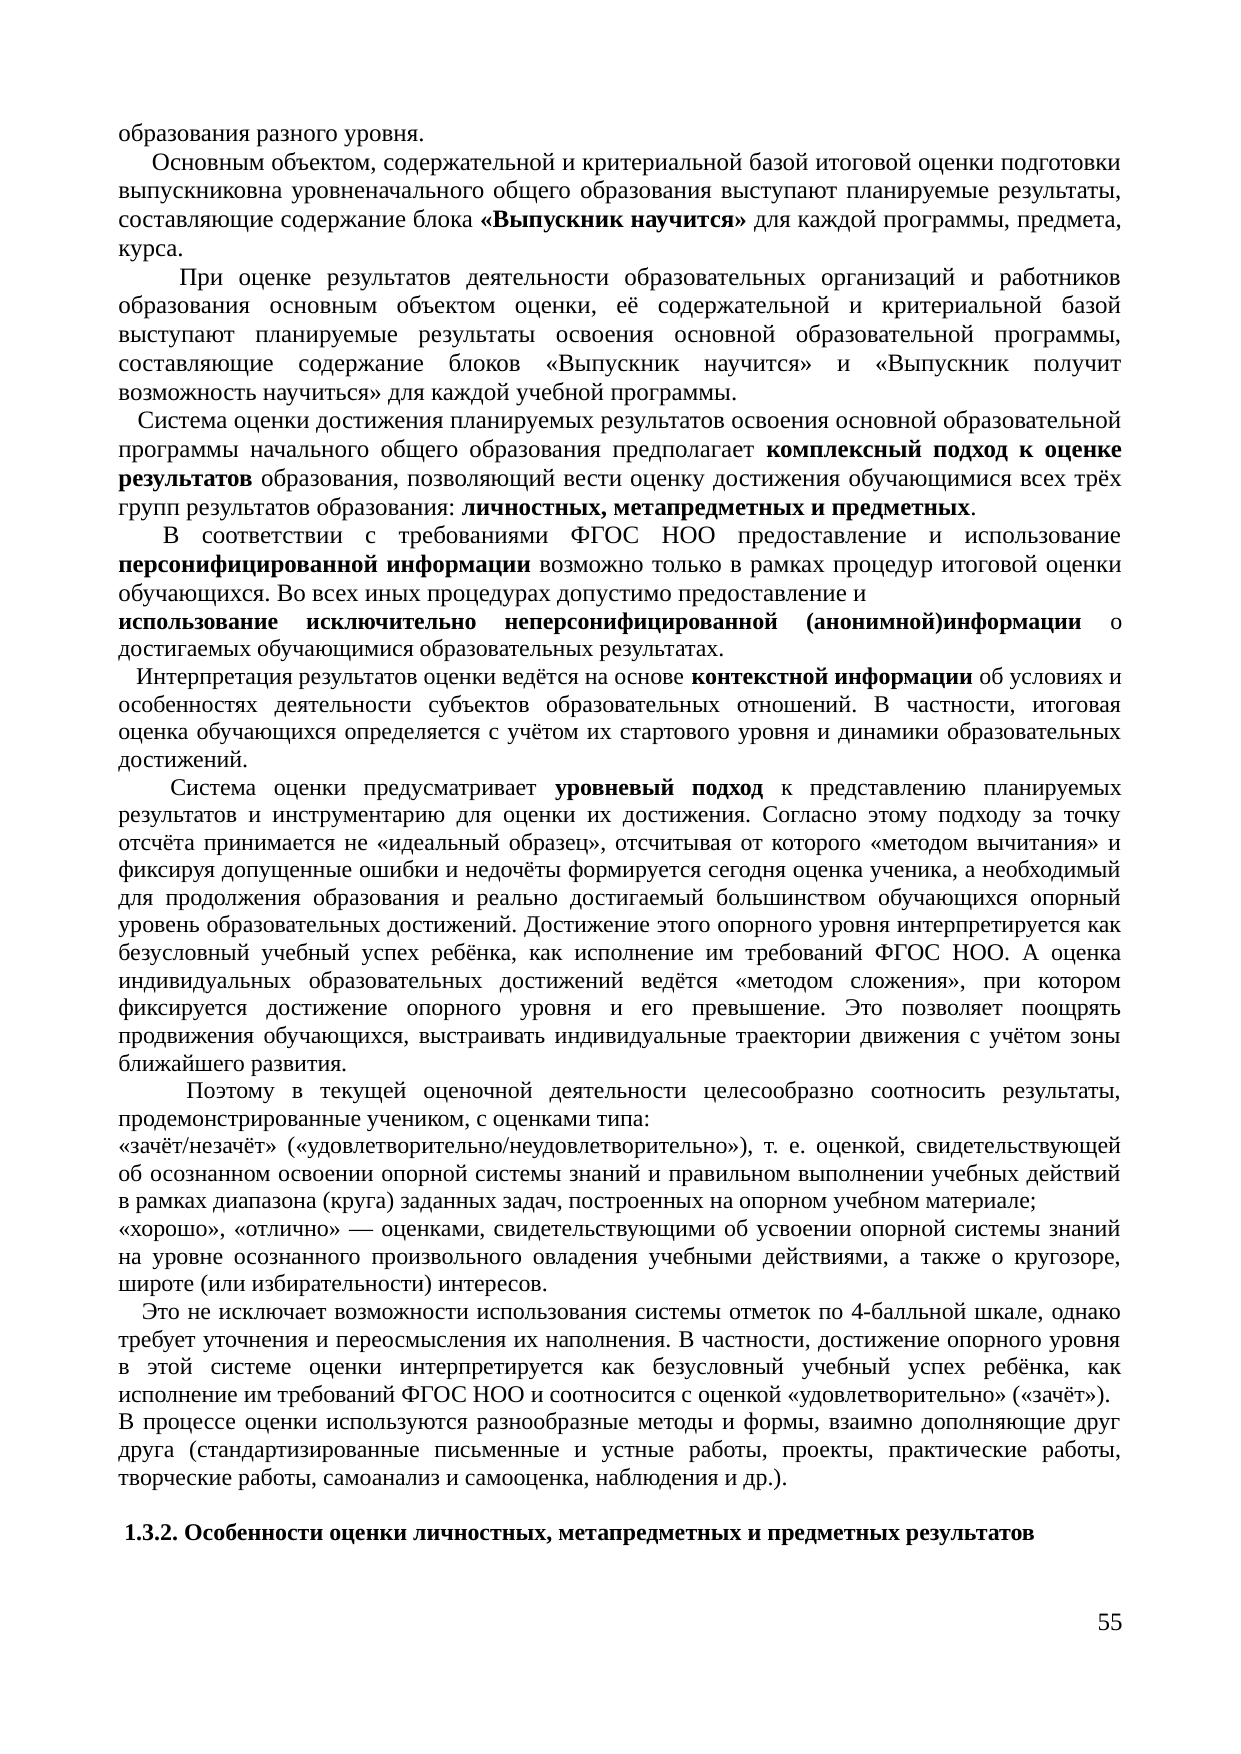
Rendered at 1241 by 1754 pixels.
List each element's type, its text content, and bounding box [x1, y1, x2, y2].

text «хорошо», «отлично» — оценками, свидетельствующими об усвоении опорной системы знаний на уровне осознанного произвольного овладения учебными действиями, а также о кругозоре, широте (или избирательности) интересов. [118, 1214, 1122, 1297]
text При оценке результатов деятельности образовательных организаций и работников образования основным объектом оценки, её содержательной и критериальной базой выступают планируемые результаты освоения основной образовательной программы, составляющие содержание блоков «Выпускник научится» и «Выпускник получит возможность научиться» для каждой учебной программы. [118, 262, 1122, 406]
text Поэтому в текущей оценочной деятельности целесообразно соотносить результаты, продемонстрированные учеником, с оценками типа: [118, 1076, 1122, 1131]
text «зачёт/незачёт» («удовлетворительно/неудовлетворительно»), т. е. оценкой, свидетельствующей об осознанном освоении опорной системы знаний и правильном выполнении учебных действий в рамках диапазона (круга) заданных задач, построенных на опорном учебном материале; [118, 1131, 1122, 1214]
text В соответствии с требованиями ФГОС НОО предоставление и использование персонифицированной информации возможно только в рамках процедур итоговой оценки обучающихся. Во всех иных процедурах допустимо предоставление и [118, 521, 1122, 607]
text Система оценки достижения планируемых результатов освоения основной образовательной программы начального общего образования предполагает комплексный подход к оценке результатов образования, позволяющий вести оценку достижения обучающимися всех трёх групп результатов образования: личностных, метапредметных и предметных. [118, 406, 1122, 521]
text В процессе оценки используются разнообразные методы и формы, взаимно дополняющие друг друга (стандартизированные письменные и устные работы, проекты, практические работы, творческие работы, самоанализ и самооценка, наблюдения и др.). [118, 1407, 1122, 1490]
text образования разного уровня. [118, 118, 1122, 147]
text Это не исключает возможности использования системы отметок по 4-балльной шкале, однако требует уточнения и переосмысления их наполнения. В частности, достижение опорного уровня в этой системе оценки интерпретируется как безусловный учебный успех ребёнка, как исполнение им требований ФГОС НОО и соотносится с оценкой «удовлетворительно» («зачёт»). [118, 1297, 1122, 1407]
text использование исключительно неперсонифицированной (анонимной)информации о достигаемых обучающимися образовательных результатах. [118, 607, 1122, 662]
text Основным объектом, содержательной и критериальной базой итоговой оценки подготовки выпускниковна уровненачального общего образования выступают планируемые результаты, составляющие содержание блока «Выпускник научится» для каждой программы, предмета, курса. [118, 147, 1122, 262]
text Система оценки предусматривает уровневый подход к представлению планируемых результатов и инструментарию для оценки их достижения. Согласно этому подходу за точку отсчёта принимается не «идеальный образец», отсчитывая от которого «методом вычитания» и фиксируя допущенные ошибки и недочёты формируется сегодня оценка ученика, а необходимый для продолжения образования и реально достигаемый большинством обучающихся опорный уровень образовательных достижений. Достижение этого опорного уровня интерпретируется как безусловный учебный успех ребёнка, как исполнение им требований ФГОС НОО. А оценка индивидуальных образовательных достижений ведётся «методом сложения», при котором фиксируется достижение опорного уровня и его превышение. Это позволяет поощрять продвижения обучающихся, выстраивать индивидуальные траектории движения с учётом зоны ближайшего развития. [118, 772, 1122, 1076]
text Интерпретация результатов оценки ведётся на основе контекстной информации об условиях и особенностях деятельности субъектов образовательных отношений. В частности, итоговая оценка обучающихся определяется с учётом их стартового уровня и динамики образовательных достижений. [118, 662, 1122, 772]
text 1.3.2. Особенности оценки личностных, метапредметных и предметных результатов [118, 1518, 1122, 1545]
